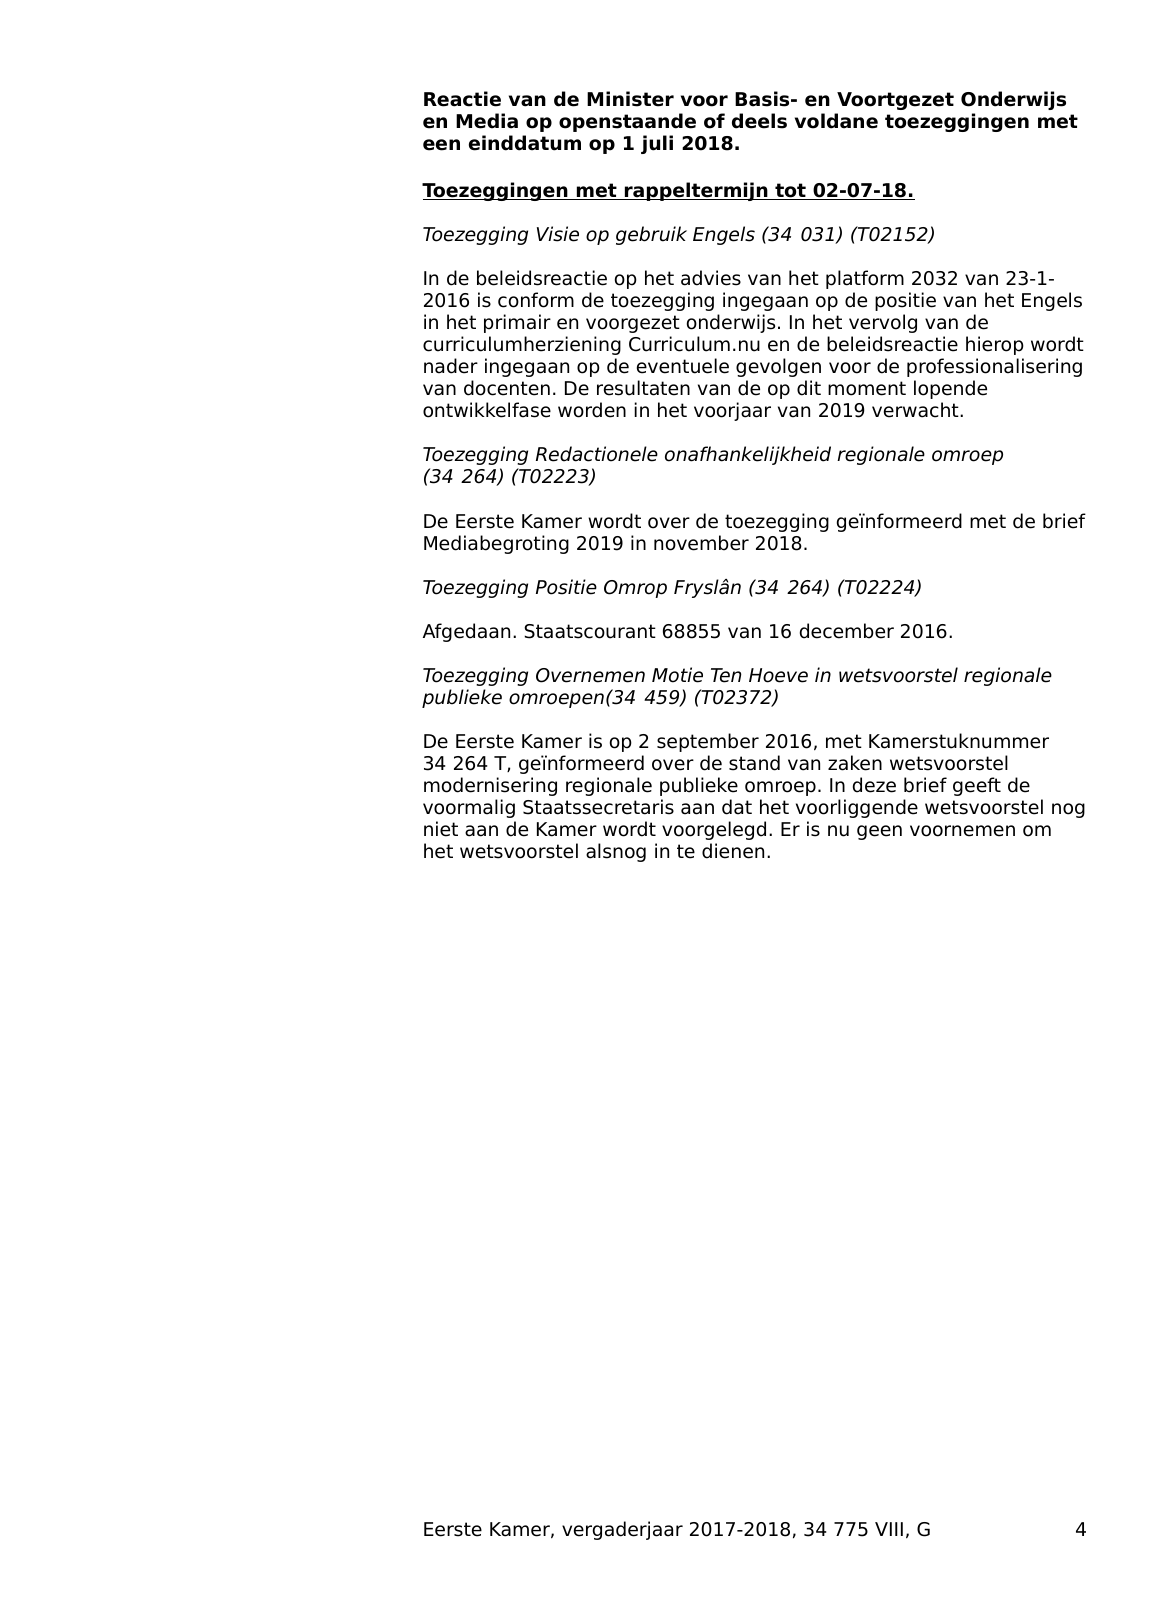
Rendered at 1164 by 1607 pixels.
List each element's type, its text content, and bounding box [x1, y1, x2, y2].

subtitle Toezegging Visie op gebruik Engels (34 031) (T02152) [422, 224, 1087, 246]
text De Eerste Kamer wordt over de toezegging geïnformeerd met de brief Mediabegroting 2019 in november 2018. [422, 511, 1087, 554]
text In de beleidsreactie op het advies van het platform 2032 van 23-1-2016 is conform de toezegging ingegaan op de positie van het Engels in het primair en voorgezet onderwijs. In het vervolg van de curriculumherziening Curriculum.nu en de beleidsreactie hierop wordt nader ingegaan op de eventuele gevolgen voor de professionalisering van docenten. De resultaten van de op dit moment lopende ontwikkelfase worden in het voorjaar van 2019 verwacht. [422, 268, 1087, 422]
subtitle Toezeggingen met rappeltermijn tot 02-07-18. [422, 180, 1087, 202]
subtitle Reactie van de Minister voor Basis- en Voortgezet Onderwijs en Media op openstaande of deels voldane toezeggingen met een einddatum op 1 juli 2018. [422, 89, 1087, 155]
subtitle Toezegging Redactionele onafhankelijkheid regionale omroep (34 264) (T02223) [422, 444, 1087, 488]
text Afgedaan. Staatscourant 68855 van 16 december 2016. [422, 621, 1087, 643]
subtitle Toezegging Positie Omrop Fryslân (34 264) (T02224) [422, 577, 1087, 599]
subtitle Toezegging Overnemen Motie Ten Hoeve in wetsvoorstel regionale publieke omroepen(34 459) (T02372) [422, 665, 1087, 709]
text De Eerste Kamer is op 2 september 2016, met Kamerstuknummer 34 264 T, geïnformeerd over de stand van zaken wetsvoorstel modernisering regionale publieke omroep. In deze brief geeft de voormalig Staatssecretaris aan dat het voorliggende wetsvoorstel nog niet aan de Kamer wordt voorgelegd. Er is nu geen voornemen om het wetsvoorstel alsnog in te dienen. [422, 731, 1087, 863]
